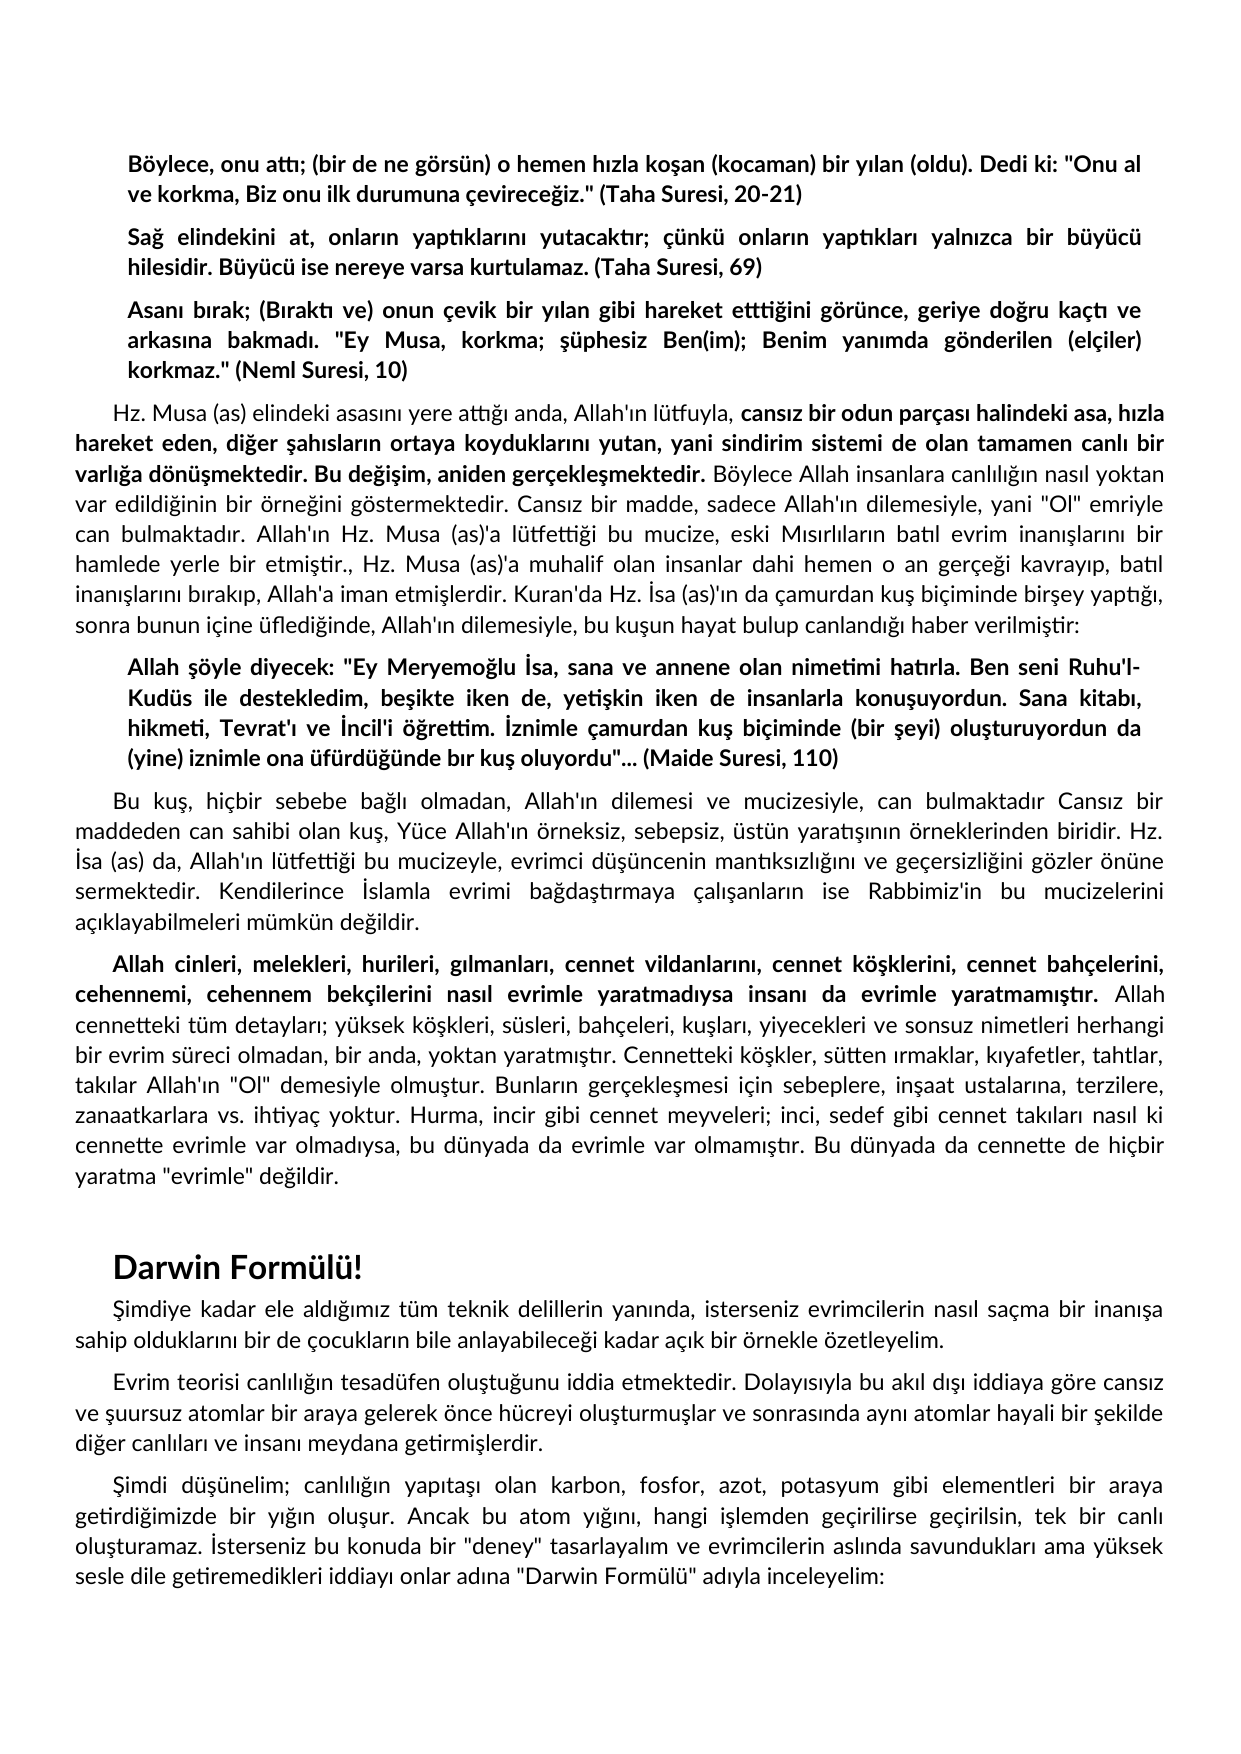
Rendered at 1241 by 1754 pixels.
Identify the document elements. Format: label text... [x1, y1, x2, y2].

text Şimdi düşünelim; canlılığın yapıtaşı olan karbon, fosfor, azot, potasyum gibi elementleri bir araya getirdiğimizde bir yığın oluşur. Ancak bu atom yığını, hangi işlemden geçirilirse geçirilsin, tek bir canlı oluşturamaz. İsterseniz bu konuda bir "deney" tasarlayalım ve evrimcilerin aslında savundukları ama yüksek sesle dile getiremedikleri iddiayı onlar adına "Darwin Formülü" adıyla inceleyelim: [75, 1471, 1165, 1589]
subtitle Darwin Formülü! [112, 1247, 1165, 1287]
text Böylece, onu attı; (bir de ne görsün) o hemen hızla koşan (kocaman) bir yılan (oldu). Dedi ki: "Onu al ve korkma, Biz onu ilk durumuna çevireceğiz." (Taha Suresi, 20-21) [127, 150, 1143, 208]
text Allah cinleri, melekleri, hurileri, gılmanları, cennet vildanlarını, cennet köşklerini, cennet bahçelerini, cehennemi, cehennem bekçilerini nasıl evrimle yaratmadıysa insanı da evrimle yaratmamıştır. Allah cennetteki tüm detayları; yüksek köşkleri, süsleri, bahçeleri, kuşları, yiyecekleri ve sonsuz nimetleri herhangi bir evrim süreci olmadan, bir anda, yoktan yaratmıştır. Cennetteki köşkler, sütten ırmaklar, kıyafetler, tahtlar, takılar Allah'ın "Ol" demesiyle olmuştur. Bunların gerçekleşmesi için sebeplere, inşaat ustalarına, terzilere, zanaatkarlara vs. ihtiyaç yoktur. Hurma, incir gibi cennet meyveleri; inci, sedef gibi cennet takıları nasıl ki cennette evrimle var olmadıysa, bu dünyada da evrimle var olmamıştır. Bu dünyada da cennette de hiçbir yaratma "evrimle" değildir. [75, 950, 1165, 1189]
text Hz. Musa (as) elindeki asasını yere attığı anda, Allah'ın lütfuyla, cansız bir odun parçası halindeki asa, hızla hareket eden, diğer şahısların ortaya koyduklarını yutan, yani sindirim sistemi de olan tamamen canlı bir varlığa dönüşmektedir. Bu değişim, aniden gerçekleşmektedir. Böylece Allah insanlara canlılığın nasıl yoktan var edildiğinin bir örneğini göstermektedir. Cansız bir madde, sadece Allah'ın dilemesiyle, yani "Ol" emriyle can bulmaktadır. Allah'ın Hz. Musa (as)'a lütfettiği bu mucize, eski Mısırlıların batıl evrim inanışlarını bir hamlede yerle bir etmiştir., Hz. Musa (as)'a muhalif olan insanlar dahi hemen o an gerçeği kavrayıp, batıl inanışlarını bırakıp, Allah'a iman etmişlerdir. Kuran'da Hz. İsa (as)'ın da çamurdan kuş biçiminde birşey yaptığı, sonra bunun içine üflediğinde, Allah'ın dilemesiyle, bu kuşun hayat bulup canlandığı haber verilmiştir: [75, 399, 1165, 638]
text Sağ elindekini at, onların yaptıklarını yutacaktır; çünkü onların yaptıkları yalnızca bir büyücü hilesidir. Büyücü ise nereye varsa kurtulamaz. (Taha Suresi, 69) [127, 223, 1143, 281]
text Şimdiye kadar ele aldığımız tüm teknik delillerin yanında, isterseniz evrimcilerin nasıl saçma bir inanışa sahip olduklarını bir de çocukların bile anlayabileceği kadar açık bir örnekle özetleyelim. [75, 1295, 1165, 1353]
text Evrim teorisi canlılığın tesadüfen oluştuğunu iddia etmektedir. Dolayısıyla bu akıl dışı iddiaya göre cansız ve şuursuz atomlar bir araya gelerek önce hücreyi oluşturmuşlar ve sonrasında aynı atomlar hayali bir şekilde diğer canlıları ve insanı meydana getirmişlerdir. [75, 1368, 1165, 1456]
text Allah şöyle diyecek: "Ey Meryemoğlu İsa, sana ve annene olan nimetimi hatırla. Ben seni Ruhu'l-Kudüs ile destekledim, beşikte iken de, yetişkin iken de insanlarla konuşuyordun. Sana kitabı, hikmeti, Tevrat'ı ve İncil'i öğrettim. İznimle çamurdan kuş biçiminde (bir şeyi) oluşturuyordun da (yine) iznimle ona üfürdüğünde bır kuş oluyordu"... (Maide Suresi, 110) [127, 653, 1143, 771]
text Bu kuş, hiçbir sebebe bağlı olmadan, Allah'ın dilemesi ve mucizesiyle, can bulmaktadır Cansız bir maddeden can sahibi olan kuş, Yüce Allah'ın örneksiz, sebepsiz, üstün yaratışının örneklerinden biridir. Hz. İsa (as) da, Allah'ın lütfettiği bu mucizeyle, evrimci düşüncenin mantıksızlığını ve geçersizliğini gözler önüne sermektedir. Kendilerince İslamla evrimi bağdaştırmaya çalışanların ise Rabbimiz'in bu mucizelerini açıklayabilmeleri mümkün değildir. [75, 786, 1165, 935]
text Asanı bırak; (Bıraktı ve) onun çevik bir yılan gibi hareket etttiğini görünce, geriye doğru kaçtı ve arkasına bakmadı. "Ey Musa, korkma; şüphesiz Ben(im); Benim yanımda gönderilen (elçiler) korkmaz." (Neml Suresi, 10) [127, 296, 1143, 384]
